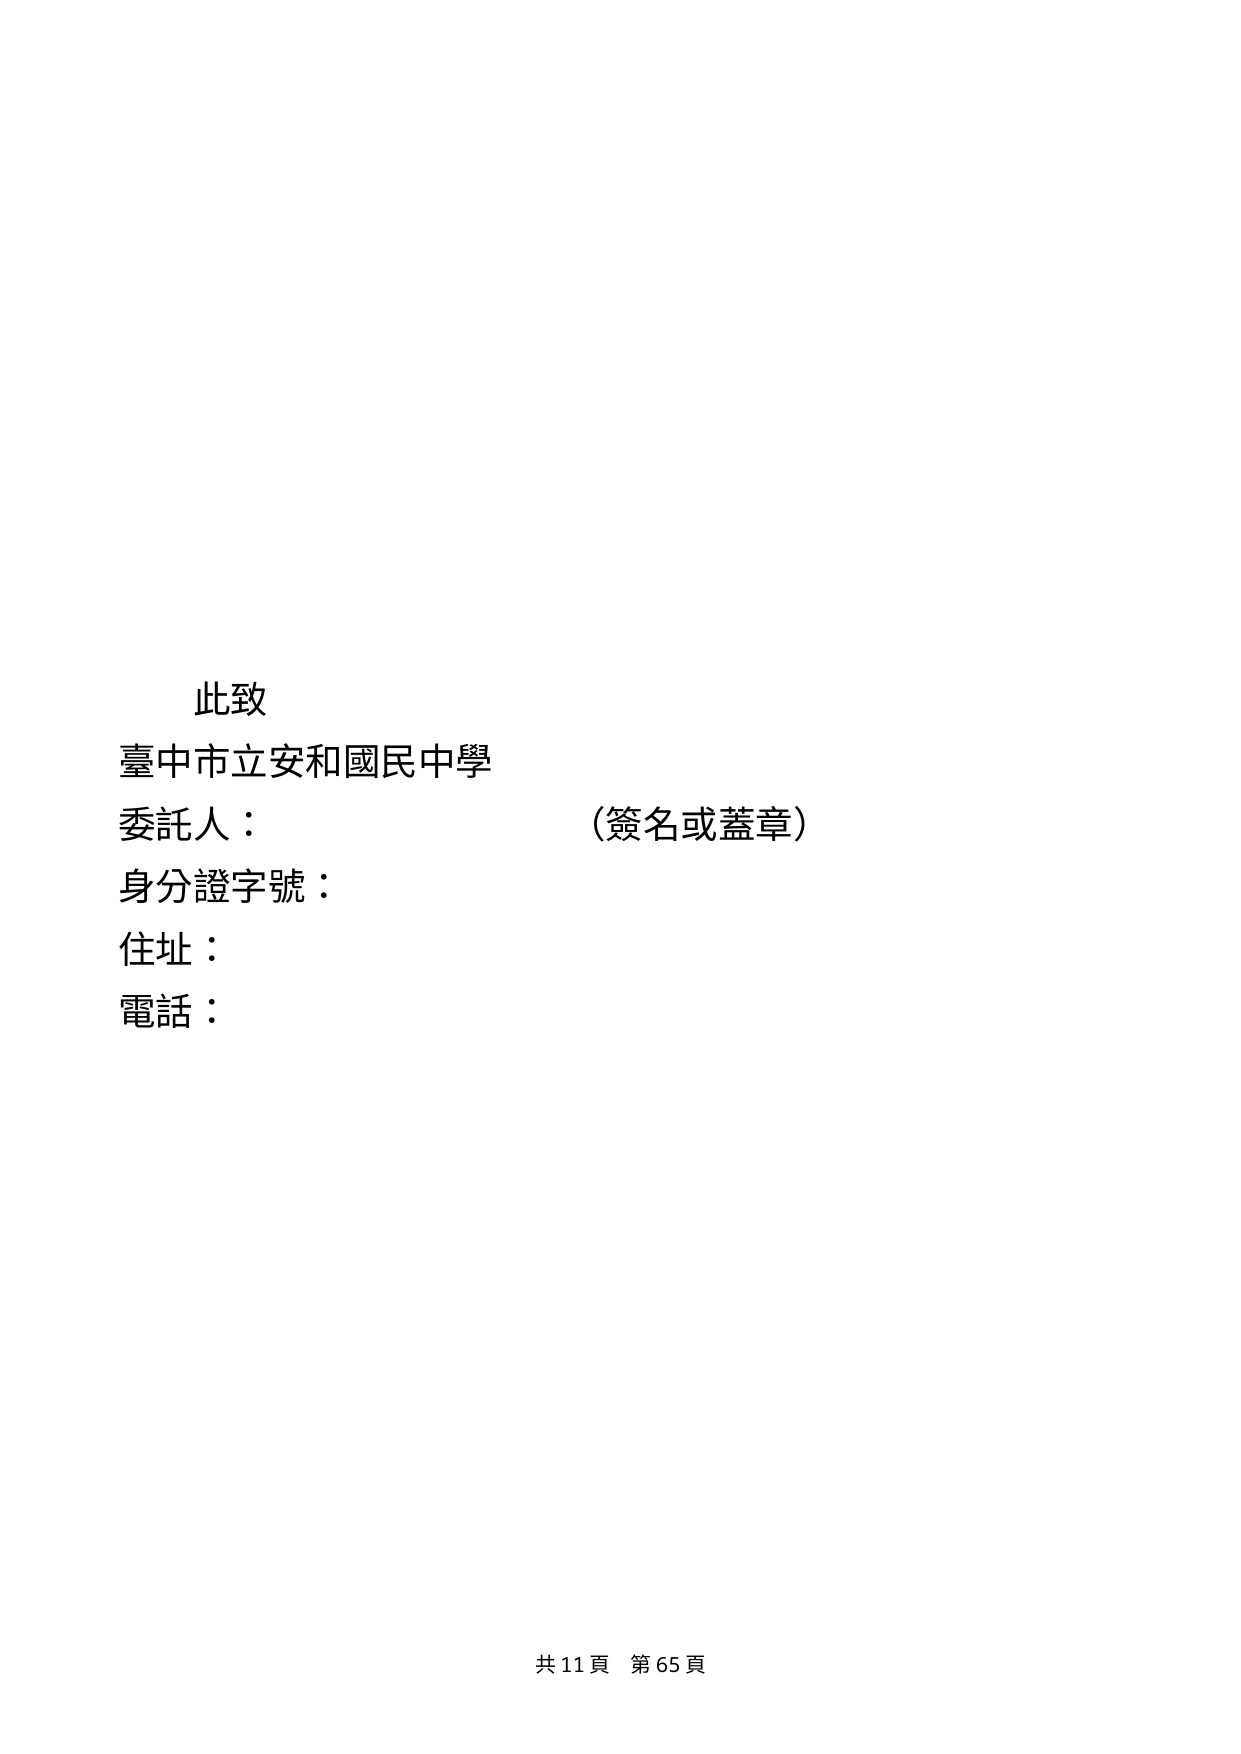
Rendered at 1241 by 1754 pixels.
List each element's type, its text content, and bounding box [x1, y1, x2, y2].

text 此致 [118, 655, 1122, 718]
text 臺中市立安和國民中學 [118, 718, 1122, 780]
text 身分證字號： [118, 843, 1122, 905]
text 電話： [118, 968, 1122, 1030]
text 住址： [118, 905, 1122, 968]
text 委託人： （簽名或蓋章） [118, 780, 1122, 843]
